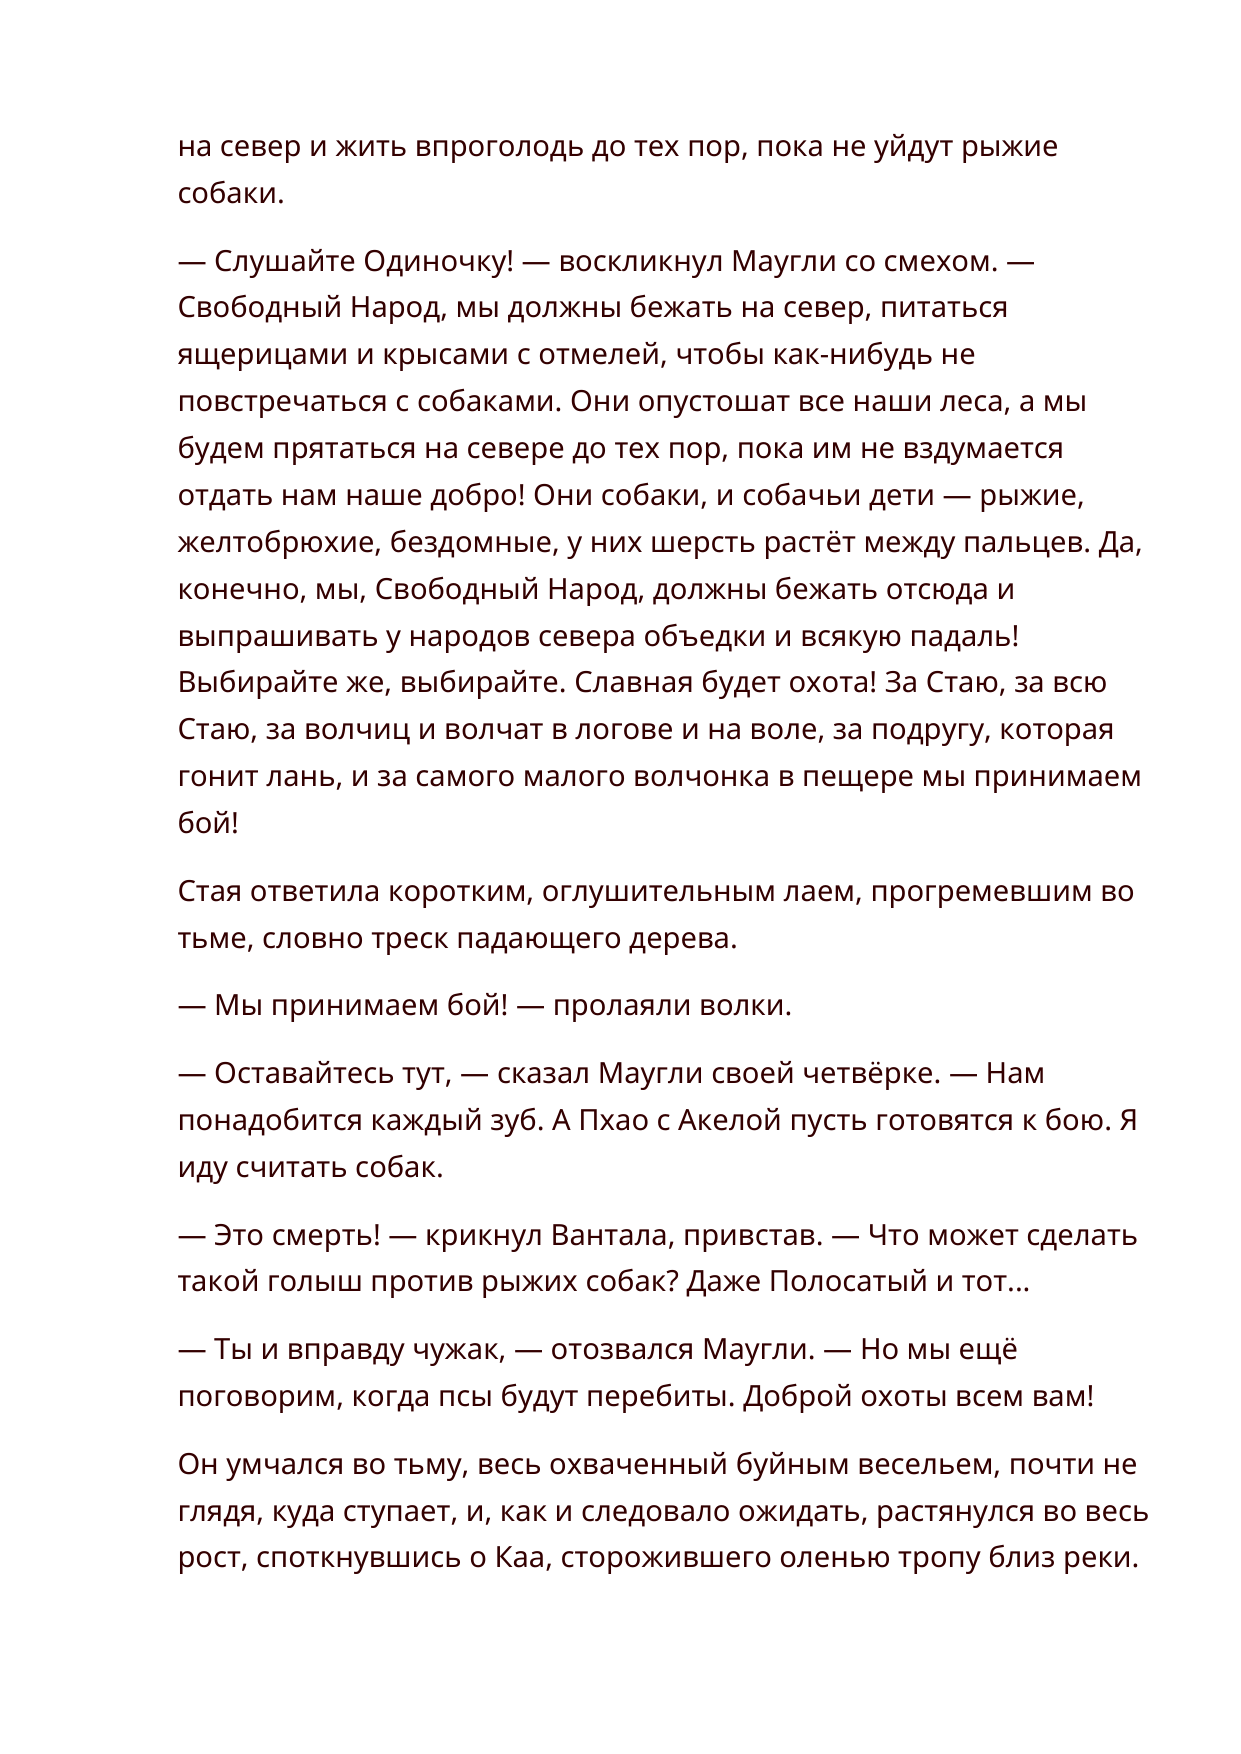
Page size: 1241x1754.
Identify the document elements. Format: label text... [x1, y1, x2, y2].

text Стая ответила коротким, оглушительным лаем, прогремевшим во тьме, словно треск падающего дерева. [177, 863, 1152, 957]
text — Ты и вправду чужак, — отозвался Маугли. — Но мы ещё поговорим, когда псы будут перебиты. Доброй охоты всем вам! [177, 1321, 1152, 1415]
text — Мы принимаем бой! — пролаяли волки. [177, 977, 1152, 1024]
text — Слушайте Одиночку! — воскликнул Маугли со смехом. — Свободный Народ, мы должны бежать на север, питаться ящерицами и крысами с отмелей, чтобы как-нибудь не повстречаться с собаками. Они опустошат все наши леса, а мы будем прятаться на севере до тех пор, пока им не вздумается отдать нам наше добро! Они собаки, и собачьи дети — рыжие, желтобрюхие, бездомные, у них шерсть растёт между пальцев. Да, конечно, мы, Свободный Народ, должны бежать отсюда и выпрашивать у народов севера объедки и всякую падаль! Выбирайте же, выбирайте. Славная будет охота! За Стаю, за всю Стаю, за волчиц и волчат в логове и на воле, за подругу, которая гонит лань, и за самого малого волчонка в пещере мы принимаем бой! [177, 233, 1152, 842]
text — Это смерть! — крикнул Вантала, привстав. — Что может сделать такой голыш против рыжих собак? Даже Полосатый и тот... [177, 1207, 1152, 1300]
text Он умчался во тьму, весь охваченный буйным весельем, почти не глядя, куда ступает, и, как и следовало ожидать, растянулся во весь рост, споткнувшись о Каа, сторожившего оленью тропу близ реки. [177, 1436, 1152, 1576]
text на север и жить впроголодь до тех пор, пока не уйдут рыжие собаки. [177, 118, 1152, 212]
text — Оставайтесь тут, — сказал Маугли своей четвёрке. — Нам понадобится каждый зуб. А Пхао с Акелой пусть готовятся к бою. Я иду считать собак. [177, 1045, 1152, 1186]
